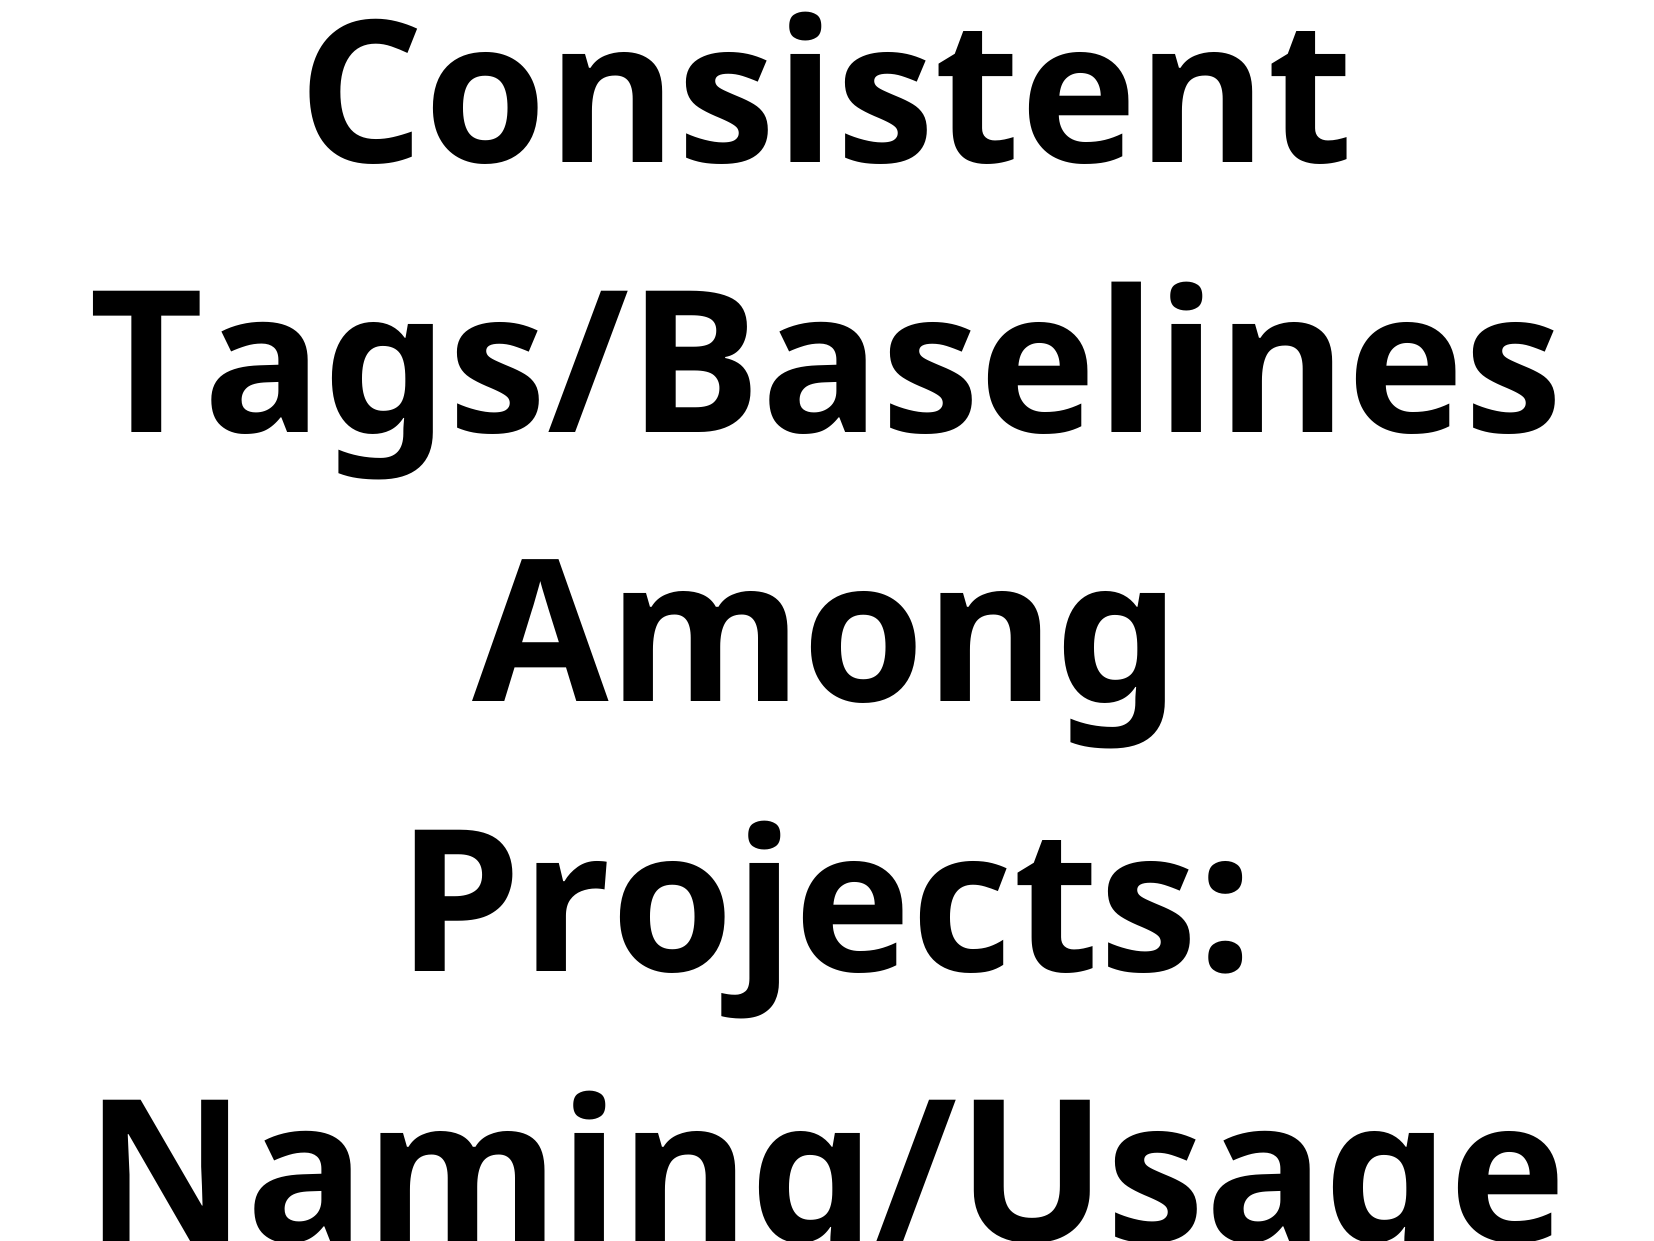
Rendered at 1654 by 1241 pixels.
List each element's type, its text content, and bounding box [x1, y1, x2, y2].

title Consistent Tags/Baselines Among Projects: Naming/Usage [82, 49, 1571, 1201]
